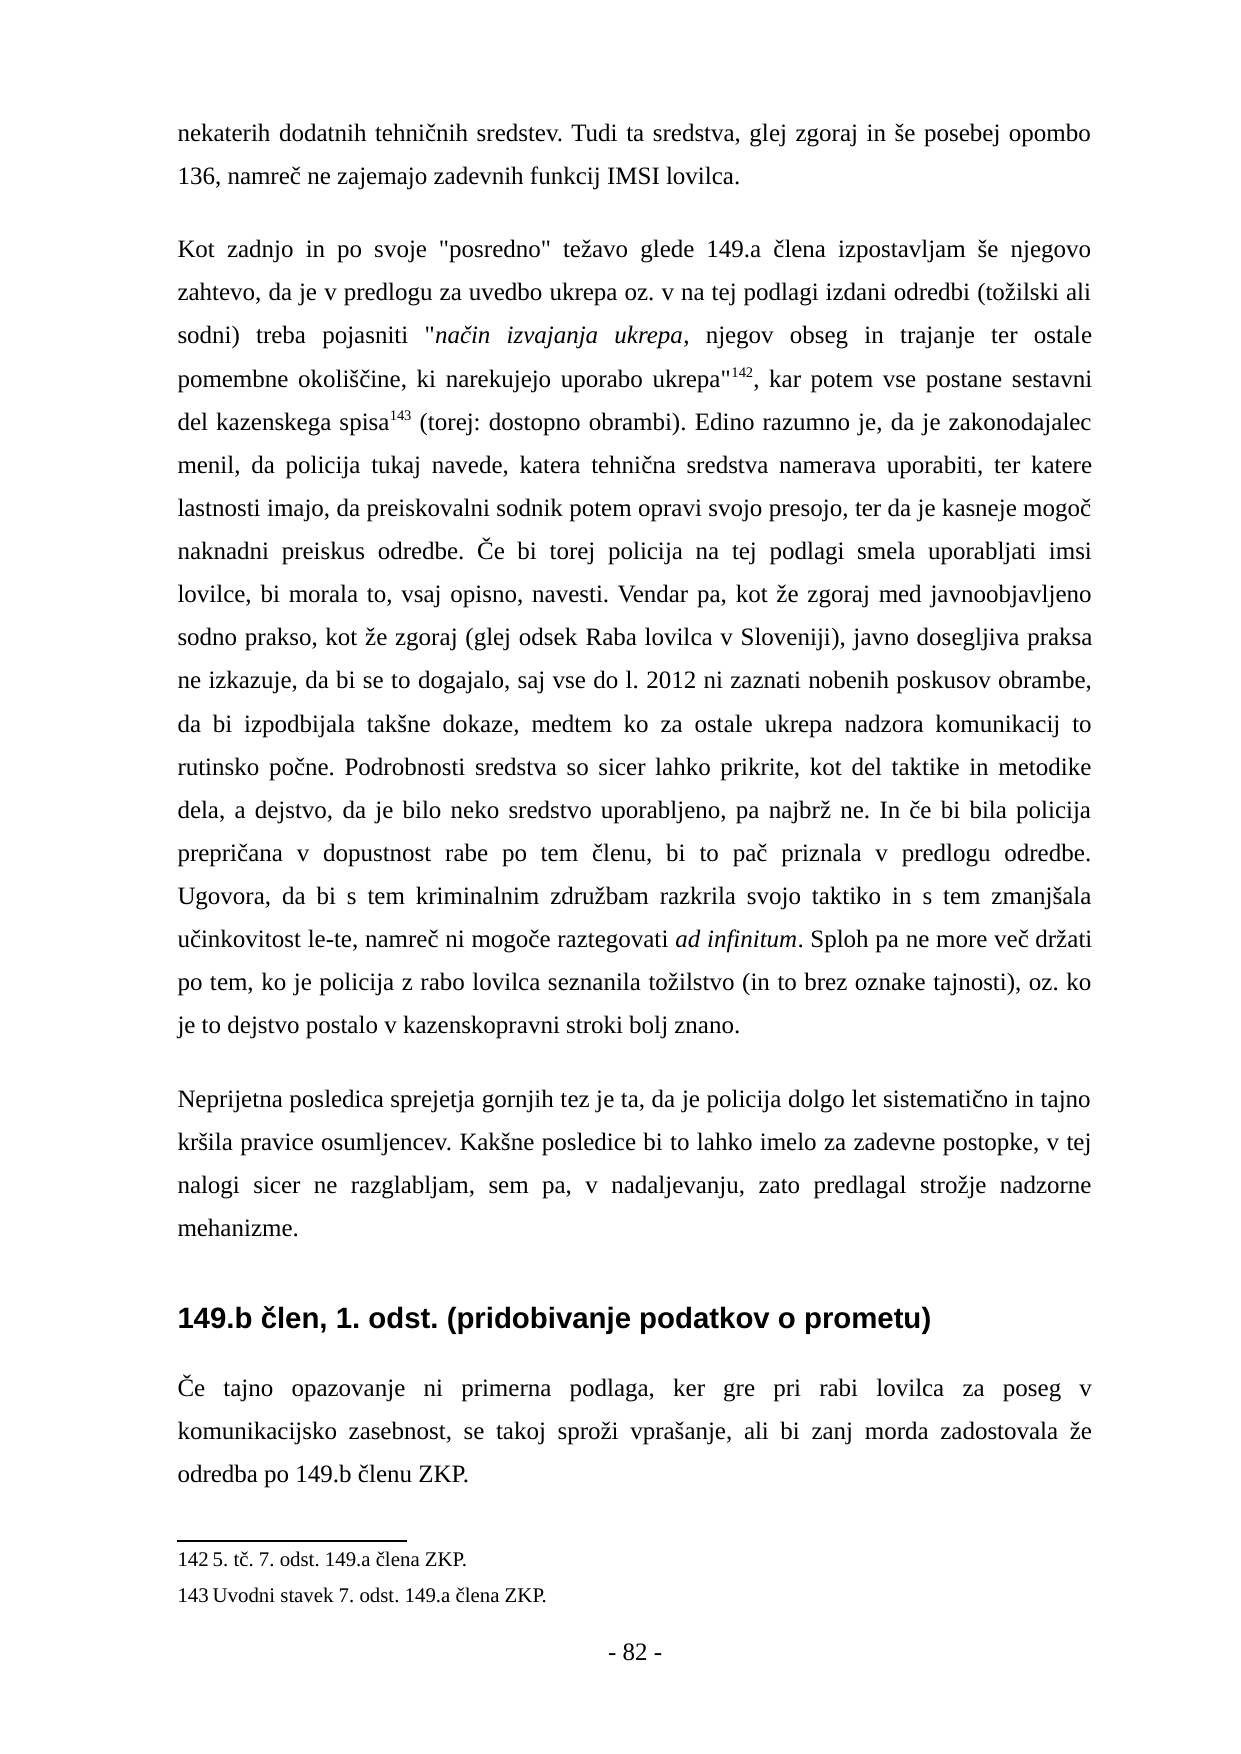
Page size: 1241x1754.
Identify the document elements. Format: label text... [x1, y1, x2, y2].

text Če tajno opazovanje ni primerna podlaga, ker gre pri rabi lovilca za poseg v komunikacijsko zasebnost, se takoj sproži vprašanje, ali bi zanj morda zadostovala že odredba po 149.b členu ZKP. [177, 1373, 1093, 1488]
text Neprijetna posledica sprejetja gornjih tez je ta, da je policija dolgo let sistematično in tajno kršila pravice osumljencev. Kakšne posledice bi to lahko imelo za zadevne postopke, v tej nalogi sicer ne razglabljam, sem pa, v nadaljevanju, zato predlagal strožje nadzorne mehanizme. [177, 1084, 1093, 1242]
text nekaterih dodatnih tehničnih sredstev. Tudi ta sredstva, glej zgoraj in še posebej opombo 136, namreč ne zajemajo zadevnih funkcij IMSI lovilca. [177, 118, 1093, 190]
text Kot zadnjo in po svoje "posredno" težavo glede 149.a člena izpostavljam še njegovo zahtevo, da je v predlogu za uvedbo ukrepa oz. v na tej podlagi izdani odredbi (tožilski ali sodni) treba pojasniti "način izvajanja ukrepa, njegov obseg in trajanje ter ostale pomembne okoliščine, ki narekujejo uporabo ukrepa", kar potem vse postane sestavni del kazenskega spisa (torej: dostopno obrambi). Edino razumno je, da je zakonodajalec menil, da policija tukaj navede, katera tehnična sredstva namerava uporabiti, ter katere lastnosti imajo, da preiskovalni sodnik potem opravi svojo presojo, ter da je kasneje mogoč naknadni preiskus odredbe. Če bi torej policija na tej podlagi smela uporabljati imsi lovilce, bi morala to, vsaj opisno, navesti. Vendar pa, kot že zgoraj med javnoobjavljeno sodno prakso, kot že zgoraj (glej odsek Raba lovilca v Sloveniji), javno dosegljiva praksa ne izkazuje, da bi se to dogajalo, saj vse do l. 2012 ni zaznati nobenih poskusov obrambe, da bi izpodbijala takšne dokaze, medtem ko za ostale ukrepa nadzora komunikacij to rutinsko počne. Podrobnosti sredstva so sicer lahko prikrite, kot del taktike in metodike dela, a dejstvo, da je bilo neko sredstvo uporabljeno, pa najbrž ne. In če bi bila policija prepričana v dopustnost rabe po tem členu, bi to pač priznala v predlogu odredbe. Ugovora, da bi s tem kriminalnim združbam razkrila svojo taktiko in s tem zmanjšala učinkovitost le-te, namreč ni mogoče raztegovati ad infinitum. Sploh pa ne more več držati po tem, ko je policija z rabo lovilca seznanila tožilstvo (in to brez oznake tajnosti), oz. ko je to dejstvo postalo v kazenskopravni stroki bolj znano. [177, 234, 1093, 1039]
text Uvodni stavek 7. odst. 149.a člena ZKP. [177, 1583, 1093, 1607]
text 5. tč. 7. odst. 149.a člena ZKP. [177, 1547, 1093, 1571]
subtitle 149.b člen, 1. odst. (pridobivanje podatkov o prometu) [177, 1301, 1093, 1335]
